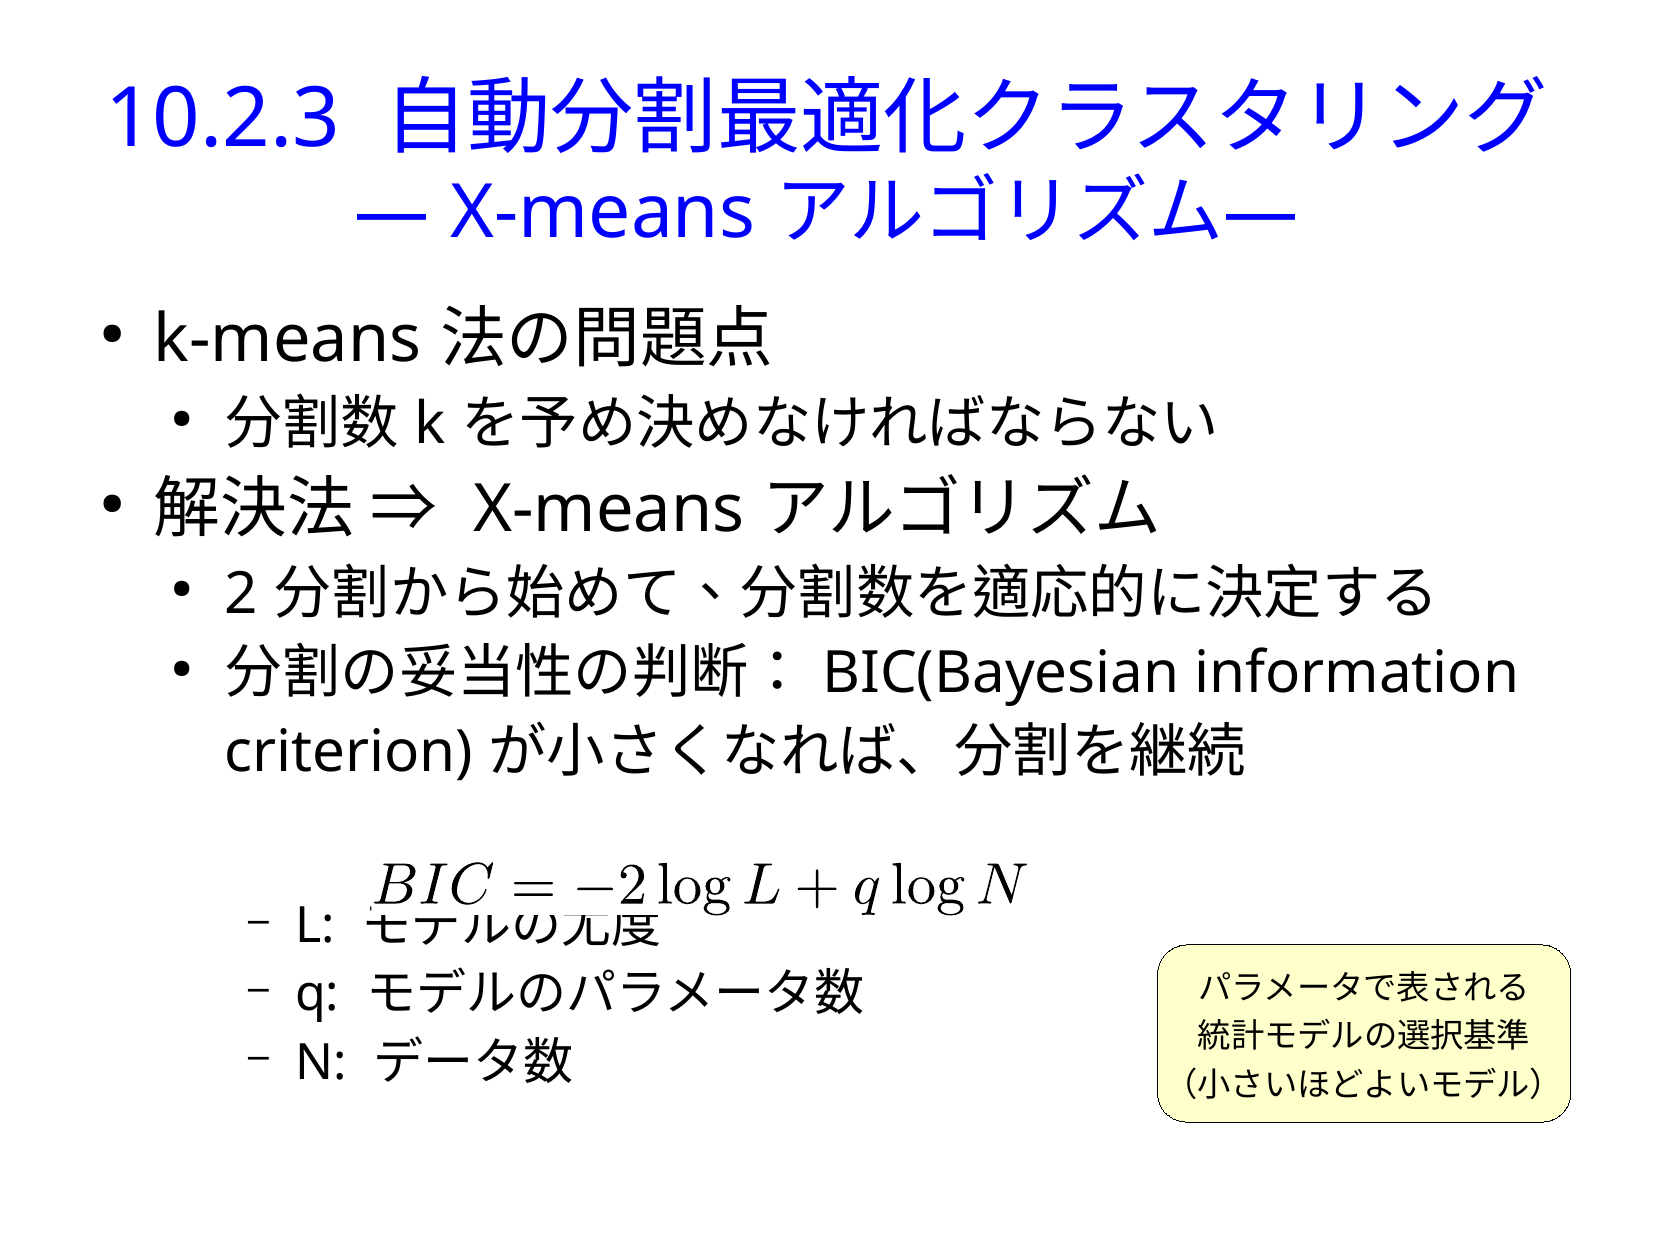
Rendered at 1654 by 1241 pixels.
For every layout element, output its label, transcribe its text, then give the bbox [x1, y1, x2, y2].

list k-means法の問題点 分割数kを予め決めなければならない 解決法 ⇒ X-meansアルゴリズム 2分割から始めて、分割数を適応的に決定する 分割の妥当性の判断：BIC(Bayesian information criterion)が小さくなれば、分割を継続 L: モデルの尤度 q: モデルのパラメータ数 N: データ数 [82, 290, 1571, 1166]
title 10.2.3 自動分割最適化クラスタリング―X-meansアルゴリズム― [82, 45, 1571, 290]
text_box パラメータで表される 統計モデルの選択基準 （小さいほどよいモデル） [1157, 944, 1571, 1123]
text_box [371, 862, 1029, 916]
